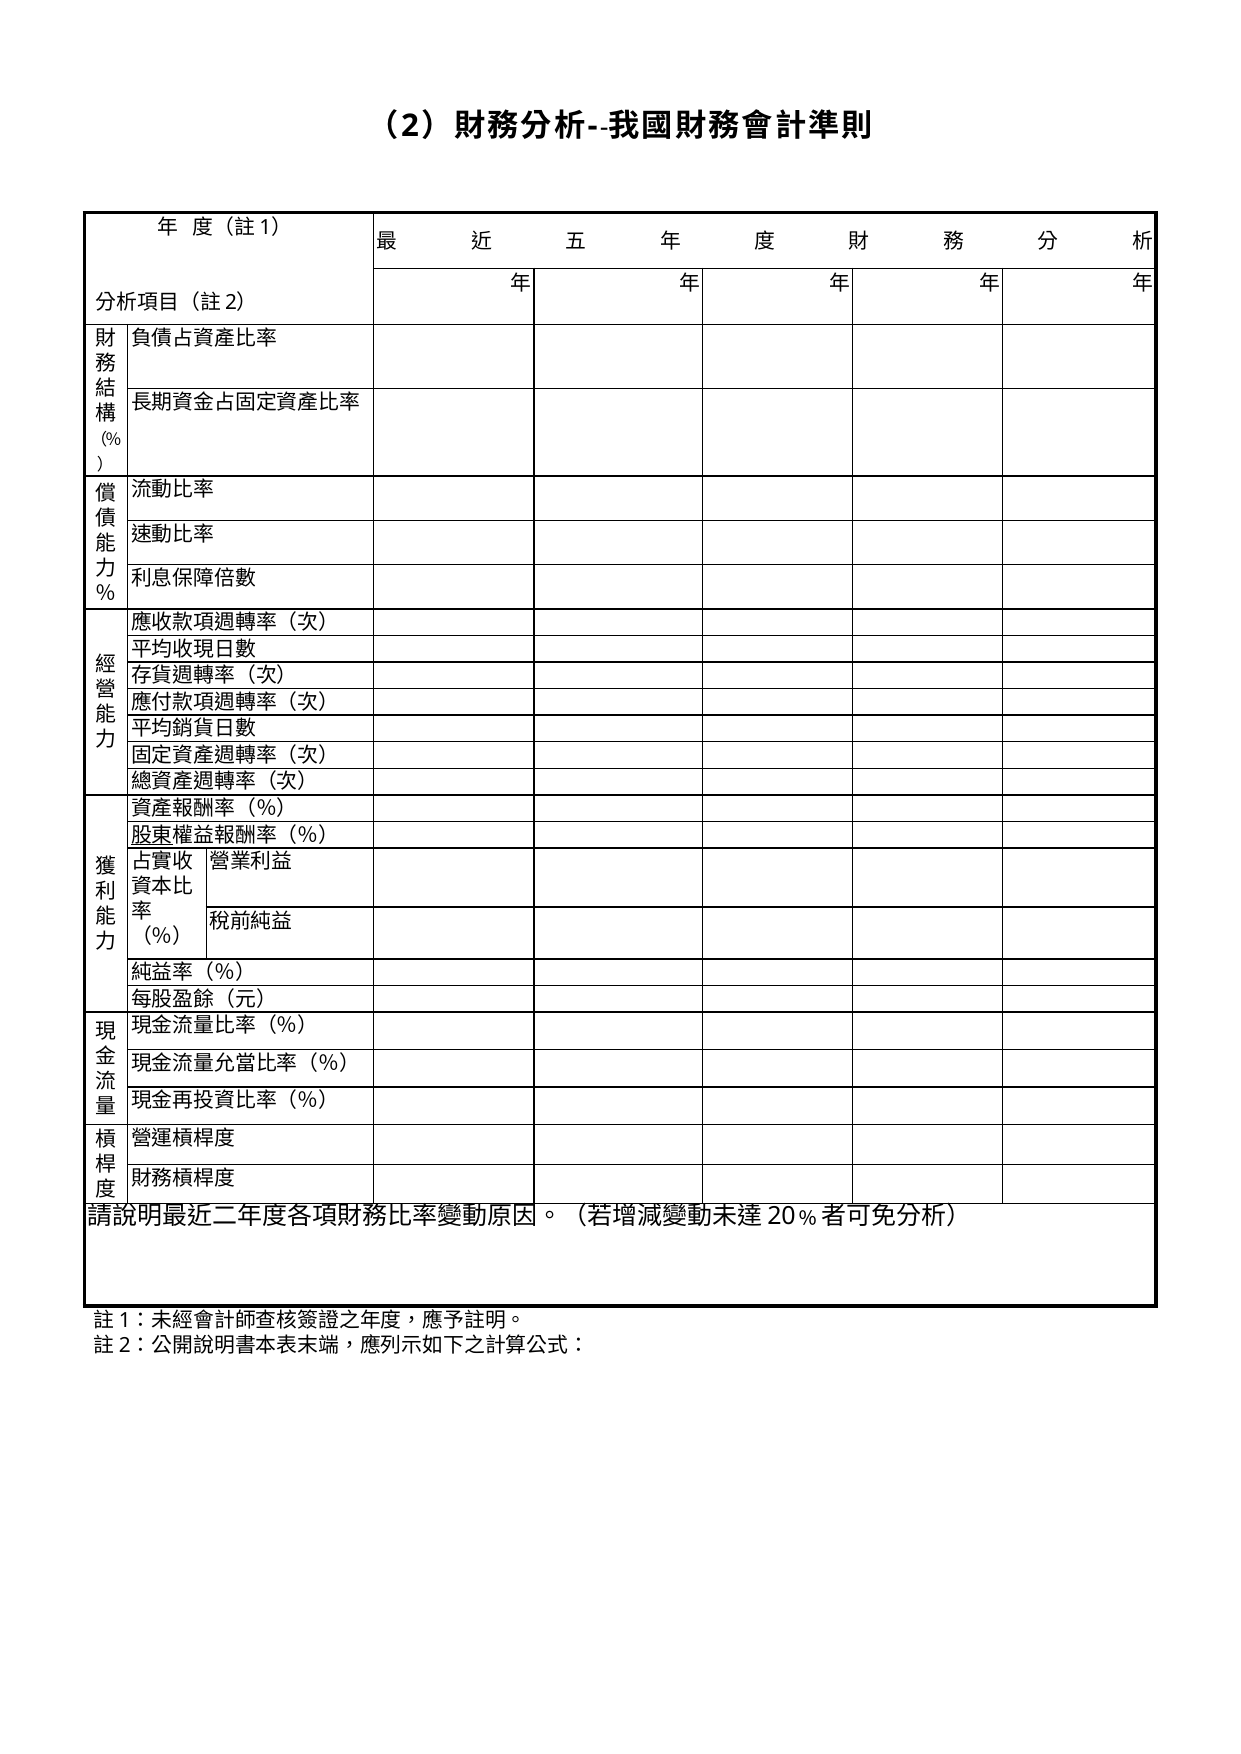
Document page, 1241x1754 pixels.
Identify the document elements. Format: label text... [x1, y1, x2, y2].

table_cell [374, 477, 533, 519]
table_cell [374, 389, 533, 475]
table_cell 速動比率 [128, 521, 373, 564]
table_cell [1003, 796, 1154, 821]
table_cell 年 [1003, 269, 1154, 324]
table_cell [1003, 610, 1154, 634]
table_cell [374, 610, 533, 634]
table_cell [703, 663, 852, 688]
text 註2：公開說明書本表末端，應列示如下之計算公式： [94, 1332, 1165, 1357]
table_cell [535, 742, 702, 767]
table_cell [1003, 636, 1154, 661]
table_cell [1003, 1165, 1154, 1203]
table_cell 平均銷貨日數 [128, 716, 373, 741]
table_cell [374, 769, 533, 794]
table_cell [1003, 742, 1154, 767]
table_cell [703, 822, 852, 847]
table_cell 財務結構（％） [86, 325, 127, 475]
table_cell [374, 636, 533, 661]
table_cell [853, 960, 1002, 984]
table_cell [374, 716, 533, 741]
table_cell [853, 1088, 1002, 1124]
table_cell [374, 1088, 533, 1124]
table_cell [535, 663, 702, 688]
table_cell [853, 389, 1002, 475]
table_cell 資產報酬率（％） [128, 796, 373, 821]
table_cell 營運槓桿度 [128, 1125, 373, 1163]
table_cell [703, 742, 852, 767]
table_cell 總資產週轉率（次） [128, 769, 373, 794]
table_cell [535, 521, 702, 564]
table_cell [853, 689, 1002, 714]
table_cell 固定資產週轉率（次） [128, 742, 373, 767]
table_cell [374, 565, 533, 608]
table_cell [853, 822, 1002, 847]
table_cell [703, 1088, 852, 1124]
table_cell [1003, 769, 1154, 794]
table_cell [535, 325, 702, 388]
table_cell [703, 849, 852, 906]
table_cell [374, 521, 533, 564]
table_cell [374, 986, 533, 1011]
table_cell 現金流量比率（％） [128, 1013, 373, 1049]
table_cell [703, 1165, 852, 1203]
table_cell [535, 1013, 702, 1049]
table_cell [1003, 716, 1154, 741]
table_cell [853, 610, 1002, 634]
table_cell [374, 960, 533, 984]
table_cell [374, 1165, 533, 1203]
table_cell [853, 477, 1002, 519]
table_cell [1003, 1050, 1154, 1086]
table_cell 存貨週轉率（次） [128, 663, 373, 688]
table_cell [374, 1125, 533, 1163]
table_cell [374, 822, 533, 847]
table_cell 負債占資產比率 [128, 325, 373, 388]
table_cell 年 [703, 269, 852, 324]
table_cell [374, 849, 533, 906]
table_cell [853, 1013, 1002, 1049]
table_cell [1003, 908, 1154, 958]
table_cell [703, 477, 852, 519]
table_cell [374, 1013, 533, 1049]
table_cell [535, 796, 702, 821]
table_cell [853, 716, 1002, 741]
table_cell [535, 1050, 702, 1086]
table_cell [853, 908, 1002, 958]
table_cell 現金再投資比率（％） [128, 1088, 373, 1124]
table_cell [703, 769, 852, 794]
table_cell 占實收 資本比率（％） [128, 849, 206, 958]
table_cell [703, 565, 852, 608]
table_cell [1003, 1125, 1154, 1163]
table_cell [853, 849, 1002, 906]
table_cell [703, 796, 852, 821]
table_cell [535, 689, 702, 714]
table_cell [853, 1165, 1002, 1203]
table_cell [703, 389, 852, 475]
table_cell 年 [853, 269, 1002, 324]
table_cell [374, 689, 533, 714]
table_cell [853, 986, 1002, 1011]
table_cell [703, 610, 852, 634]
table_cell [703, 986, 852, 1011]
table_cell [535, 477, 702, 519]
table_cell 償債能力％ [86, 477, 127, 608]
table_cell [374, 325, 533, 388]
table_cell [1003, 960, 1154, 984]
table_cell [703, 716, 852, 741]
table_cell [535, 716, 702, 741]
table_cell [703, 1125, 852, 1163]
table_cell [374, 796, 533, 821]
table_cell 年 [535, 269, 702, 324]
table_cell [703, 1050, 852, 1086]
table_cell [853, 565, 1002, 608]
table_cell 平均收現日數 [128, 636, 373, 661]
table_cell [703, 636, 852, 661]
table_cell [853, 796, 1002, 821]
table_cell 營業利益 [207, 849, 373, 906]
table_cell [1003, 325, 1154, 388]
table_cell 獲利能力 [86, 796, 127, 1011]
table_cell 流動比率 [128, 477, 373, 519]
table_cell 請說明最近二年度各項財務比率變動原因。（若增減變動未達20﹪者可免分析） [86, 1204, 1154, 1304]
table_cell [703, 325, 852, 388]
table_cell 稅前純益 [207, 908, 373, 958]
table_cell 應付款項週轉率（次） [128, 689, 373, 714]
table_cell [853, 769, 1002, 794]
table_cell 現金流量 [86, 1013, 127, 1124]
table_cell [703, 1013, 852, 1049]
table_cell [853, 1050, 1002, 1086]
text （2）財務分析--我國財務會計準則 [75, 100, 1165, 146]
table_cell [1003, 1088, 1154, 1124]
table_cell [1003, 389, 1154, 475]
table_cell [1003, 849, 1154, 906]
table_cell [535, 960, 702, 984]
table_cell 年 [374, 269, 533, 324]
table_cell [535, 1088, 702, 1124]
table_cell [535, 822, 702, 847]
table_cell [535, 1125, 702, 1163]
table_cell [1003, 986, 1154, 1011]
table_cell [853, 636, 1002, 661]
table_cell 長期資金占固定資產比率 [128, 389, 373, 475]
table_cell 經營能力 [86, 610, 127, 794]
table_cell [1003, 477, 1154, 519]
table_header 最 近 五 年 度 財 務 分 析 [374, 214, 1154, 267]
table_cell 槓桿度 [86, 1125, 127, 1203]
table_cell 每股盈餘（元） [128, 986, 373, 1011]
table_cell [535, 849, 702, 906]
table_cell [374, 908, 533, 958]
table_header 年 度（註1） 分析項目（註2） [86, 214, 373, 324]
table_cell 利息保障倍數 [128, 565, 373, 608]
table_cell [1003, 521, 1154, 564]
table_cell [853, 1125, 1002, 1163]
table_cell [703, 521, 852, 564]
table_cell [1003, 565, 1154, 608]
table_cell [853, 325, 1002, 388]
table_cell 純益率（％） [128, 960, 373, 984]
table_cell 應收款項週轉率（次） [128, 610, 373, 634]
text 註1：未經會計師查核簽證之年度，應予註明。 [94, 1307, 1165, 1332]
table_cell [374, 663, 533, 688]
table_cell [703, 908, 852, 958]
table_cell [703, 960, 852, 984]
table_cell [535, 769, 702, 794]
table_cell [1003, 1013, 1154, 1049]
table_cell [535, 565, 702, 608]
table_cell [535, 636, 702, 661]
table_cell 財務槓桿度 [128, 1165, 373, 1203]
table_cell [535, 389, 702, 475]
table_cell [535, 1165, 702, 1203]
table_cell 股東權益報酬率（％） [128, 822, 373, 847]
table_cell [1003, 663, 1154, 688]
table_cell [374, 742, 533, 767]
table_cell [853, 663, 1002, 688]
table_cell [1003, 689, 1154, 714]
table_cell [853, 742, 1002, 767]
table_cell [374, 1050, 533, 1086]
table_cell [535, 610, 702, 634]
table_cell 現金流量允當比率（％） [128, 1050, 373, 1086]
table_cell [703, 689, 852, 714]
table_cell [535, 986, 702, 1011]
table_cell [1003, 822, 1154, 847]
table_cell [853, 521, 1002, 564]
table_cell [535, 908, 702, 958]
